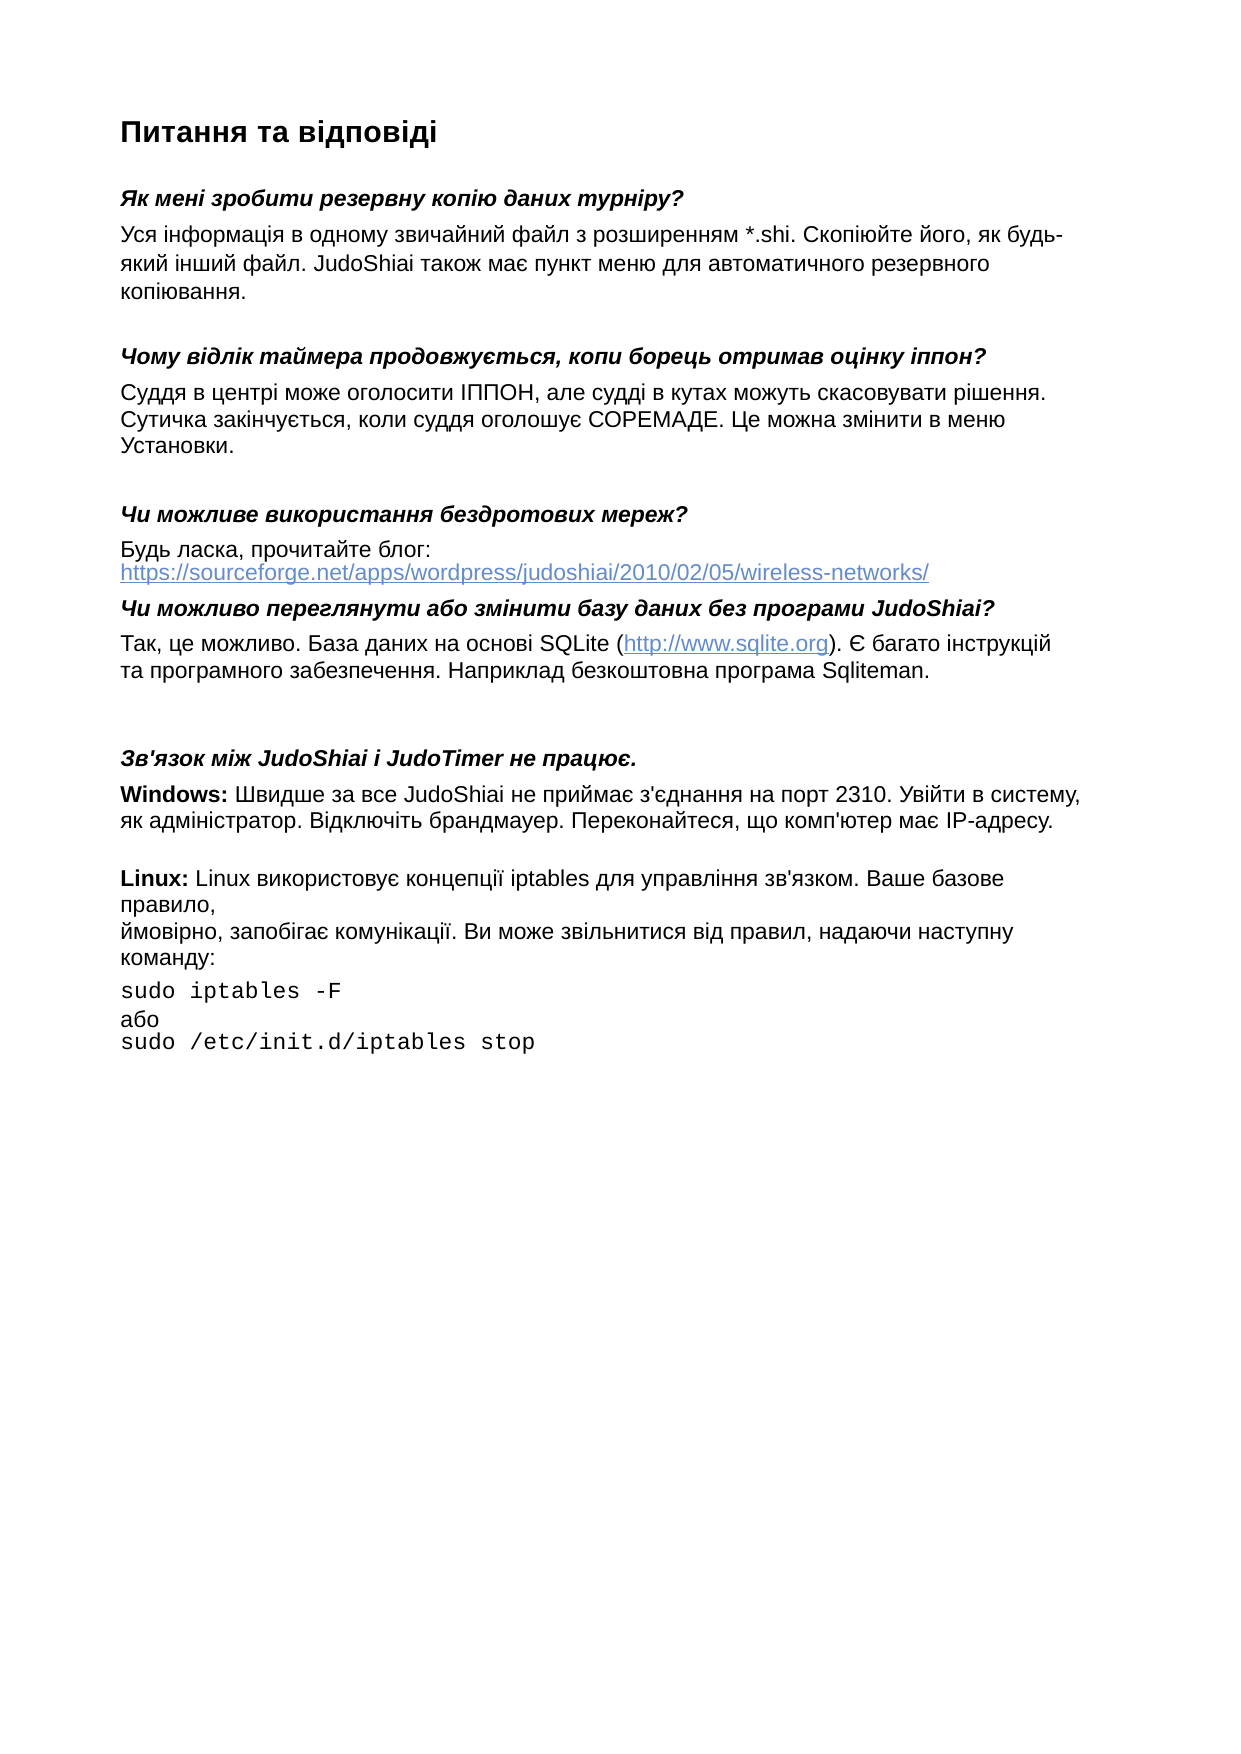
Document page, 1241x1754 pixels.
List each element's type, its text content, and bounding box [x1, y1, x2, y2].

text Так, це можливо. База даних на основі SQLite (http://www.sqlite.org). Є багато інструкцій та програмного забезпечення. Наприклад безкоштовна програма Sqliteman. [120, 631, 1087, 684]
text Суддя в центрі може оголосити ІППОН, але судді в кутах можуть скасовувати рішення. Сутичка закінчується, коли суддя оголошує СОРЕМАДЕ. Це можна змінити в меню Установки. [120, 379, 1087, 459]
text Будь ласка, прочитайте блог: [120, 542, 1122, 562]
text Чи можливе використання бездротових мереж? [120, 506, 1122, 526]
text Як мені зробити резервну копію даних турніру? [120, 191, 1122, 211]
subtitle Питання та відповіді [120, 118, 1122, 148]
text Чому відлік таймера продовжується, копи борець отримав оцінку іппон? [120, 349, 1122, 369]
text Уся інформація в одному звичайний файл з розширенням *.shi. Скопіюйте його, як будь-який інший файл. JudoShiai також має пункт меню для автоматичного резервного копіювання. [120, 220, 1087, 305]
text sudo iptables -F або [120, 976, 1087, 1033]
text sudo /etc/init.d/iptables stop [120, 1033, 1122, 1054]
text https://sourceforge.net/apps/wordpress/judoshiai/2010/02/05/wireless-networks/ [120, 564, 1122, 584]
text Windows: Швидше за все JudoShiai не приймає з'єднання на порт 2310. Увійти в систему, як адміністратор. Відключіть брандмауер. Переконайтеся, що комп'ютер має IP-адресу. [120, 781, 1087, 834]
text Чи можливо переглянути або змінити базу даних без програми JudoShiai? [120, 600, 1122, 620]
text Linux: Linux використовує концепції iptables для управління зв'язком. Ваше базове правило, ймовірно, запобігає комунікації. Ви може звільнитися від правил, надаючи наступну команду: [120, 865, 1087, 971]
text Зв'язок між JudoShiai і JudoTimer не працює. [120, 751, 1122, 771]
